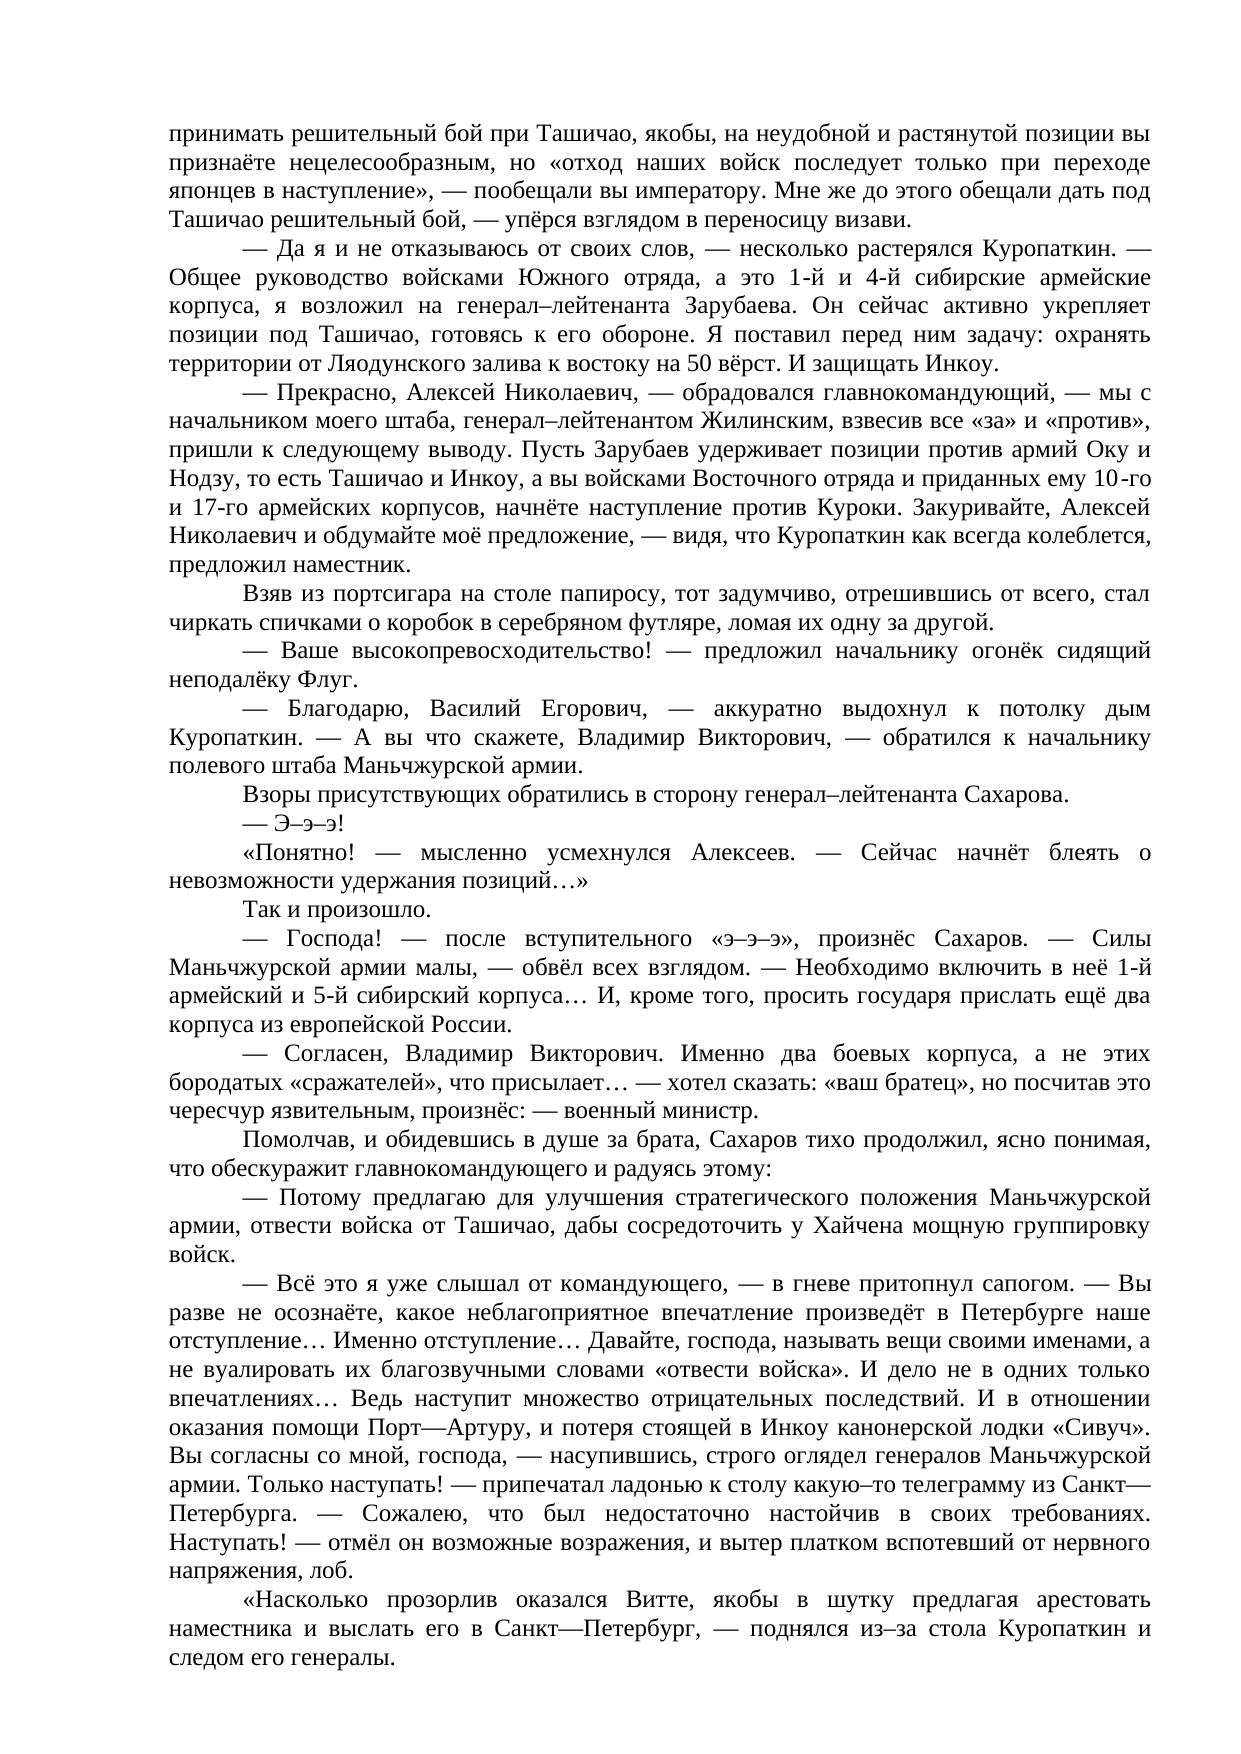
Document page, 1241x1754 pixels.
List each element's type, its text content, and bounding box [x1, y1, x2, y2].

text Взоры присутствующих обратились в сторону генерал–лейтенанта Сахарова. [169, 779, 1152, 808]
text Взяв из портсигара на столе папиросу, тот задумчиво, отрешившись от всего, стал чиркать спичками о коробок в серебряном футляре, ломая их одну за другой. [169, 578, 1152, 636]
text — Благодарю, Василий Егорович, — аккуратно выдохнул к потолку дым Куропаткин. — А вы что скажете, Владимир Викторович, — обратился к начальнику полевого штаба Маньчжурской армии. [169, 693, 1152, 779]
text «Насколько прозорлив оказался Витте, якобы в шутку предлагая арестовать наместника и выслать его в Санкт—Петербург, — поднялся из–за стола Куропаткин и следом его генералы. [169, 1584, 1152, 1671]
text — Э–э–э! [169, 808, 1152, 837]
text — Всё это я уже слышал от командующего, — в гневе притопнул сапогом. — Вы разве не осознаёте, какое неблагоприятное впечатление произведёт в Петербурге наше отступление… Именно отступление… Давайте, господа, называть вещи своими именами, а не вуалировать их благозвучными словами «отвести войска». И дело не в одних только впечатлениях… Ведь наступит множество отрицательных последствий. И в отношении оказания помощи Порт—Артуру, и потеря стоящей в Инкоу канонерской лодки «Сивуч». Вы согласны со мной, господа, — насупившись, строго оглядел генералов Маньчжурской армии. Только наступать! — припечатал ладонью к столу какую–то телеграмму из Санкт—Петербурга. — Сожалею, что был недостаточно настойчив в своих требованиях. Наступать! — отмёл он возможные возражения, и вытер платком вспотевший от нервного напряжения, лоб. [169, 1268, 1152, 1584]
text Так и произошло. [169, 894, 1152, 923]
text — Прекрасно, Алексей Николаевич, — обрадовался главнокомандующий, — мы с начальником моего штаба, генерал–лейтенантом Жилинским, взвесив все «за» и «против», пришли к следующему выводу. Пусть Зарубаев удерживает позиции против армий Оку и Нодзу, то есть Ташичао и Инкоу, а вы войсками Восточного отряда и приданных ему 10‑го и 17‑го армейских корпусов, начнёте наступление против Куроки. Закуривайте, Алексей Николаевич и обдумайте моё предложение, — видя, что Куропаткин как всегда колеблется, предложил наместник. [169, 377, 1152, 578]
text — Да я и не отказываюсь от своих слов, — несколько растерялся Куропаткин. — Общее руководство войсками Южного отряда, а это 1‑й и 4‑й сибирские армейские корпуса, я возложил на генерал–лейтенанта Зарубаева. Он сейчас активно укрепляет позиции под Ташичао, готовясь к его обороне. Я поставил перед ним задачу: охранять территории от Ляодунского залива к востоку на 50 вёрст. И защищать Инкоу. [169, 233, 1152, 377]
text — Господа! — после вступительного «э–э–э», произнёс Сахаров. — Силы Маньчжурской армии малы, — обвёл всех взглядом. — Необходимо включить в неё 1‑й армейский и 5‑й сибирский корпуса… И, кроме того, просить государя прислать ещё два корпуса из европейской России. [169, 923, 1152, 1038]
text «Понятно! — мысленно усмехнулся Алексеев. — Сейчас начнёт блеять о невозможности удержания позиций…» [169, 837, 1152, 894]
text принимать решительный бой при Ташичао, якобы, на неудобной и растянутой позиции вы признаёте нецелесообразным, но «отход наших войск последует только при переходе японцев в наступление», — пообещали вы императору. Мне же до этого обещали дать под Ташичао решительный бой, — упёрся взглядом в переносицу визави. [169, 118, 1152, 233]
text — Ваше высокопревосходительство! — предложил начальнику огонёк сидящий неподалёку Флуг. [169, 636, 1152, 693]
text Помолчав, и обидевшись в душе за брата, Сахаров тихо продолжил, ясно понимая, что обескуражит главнокомандующего и радуясь этому: [169, 1124, 1152, 1182]
text — Согласен, Владимир Викторович. Именно два боевых корпуса, а не этих бородатых «сражателей», что присылает… — хотел сказать: «ваш братец», но посчитав это чересчур язвительным, произнёс: — военный министр. [169, 1038, 1152, 1124]
text — Потому предлагаю для улучшения стратегического положения Маньчжурской армии, отвести войска от Ташичао, дабы сосредоточить у Хайчена мощную группировку войск. [169, 1182, 1152, 1268]
